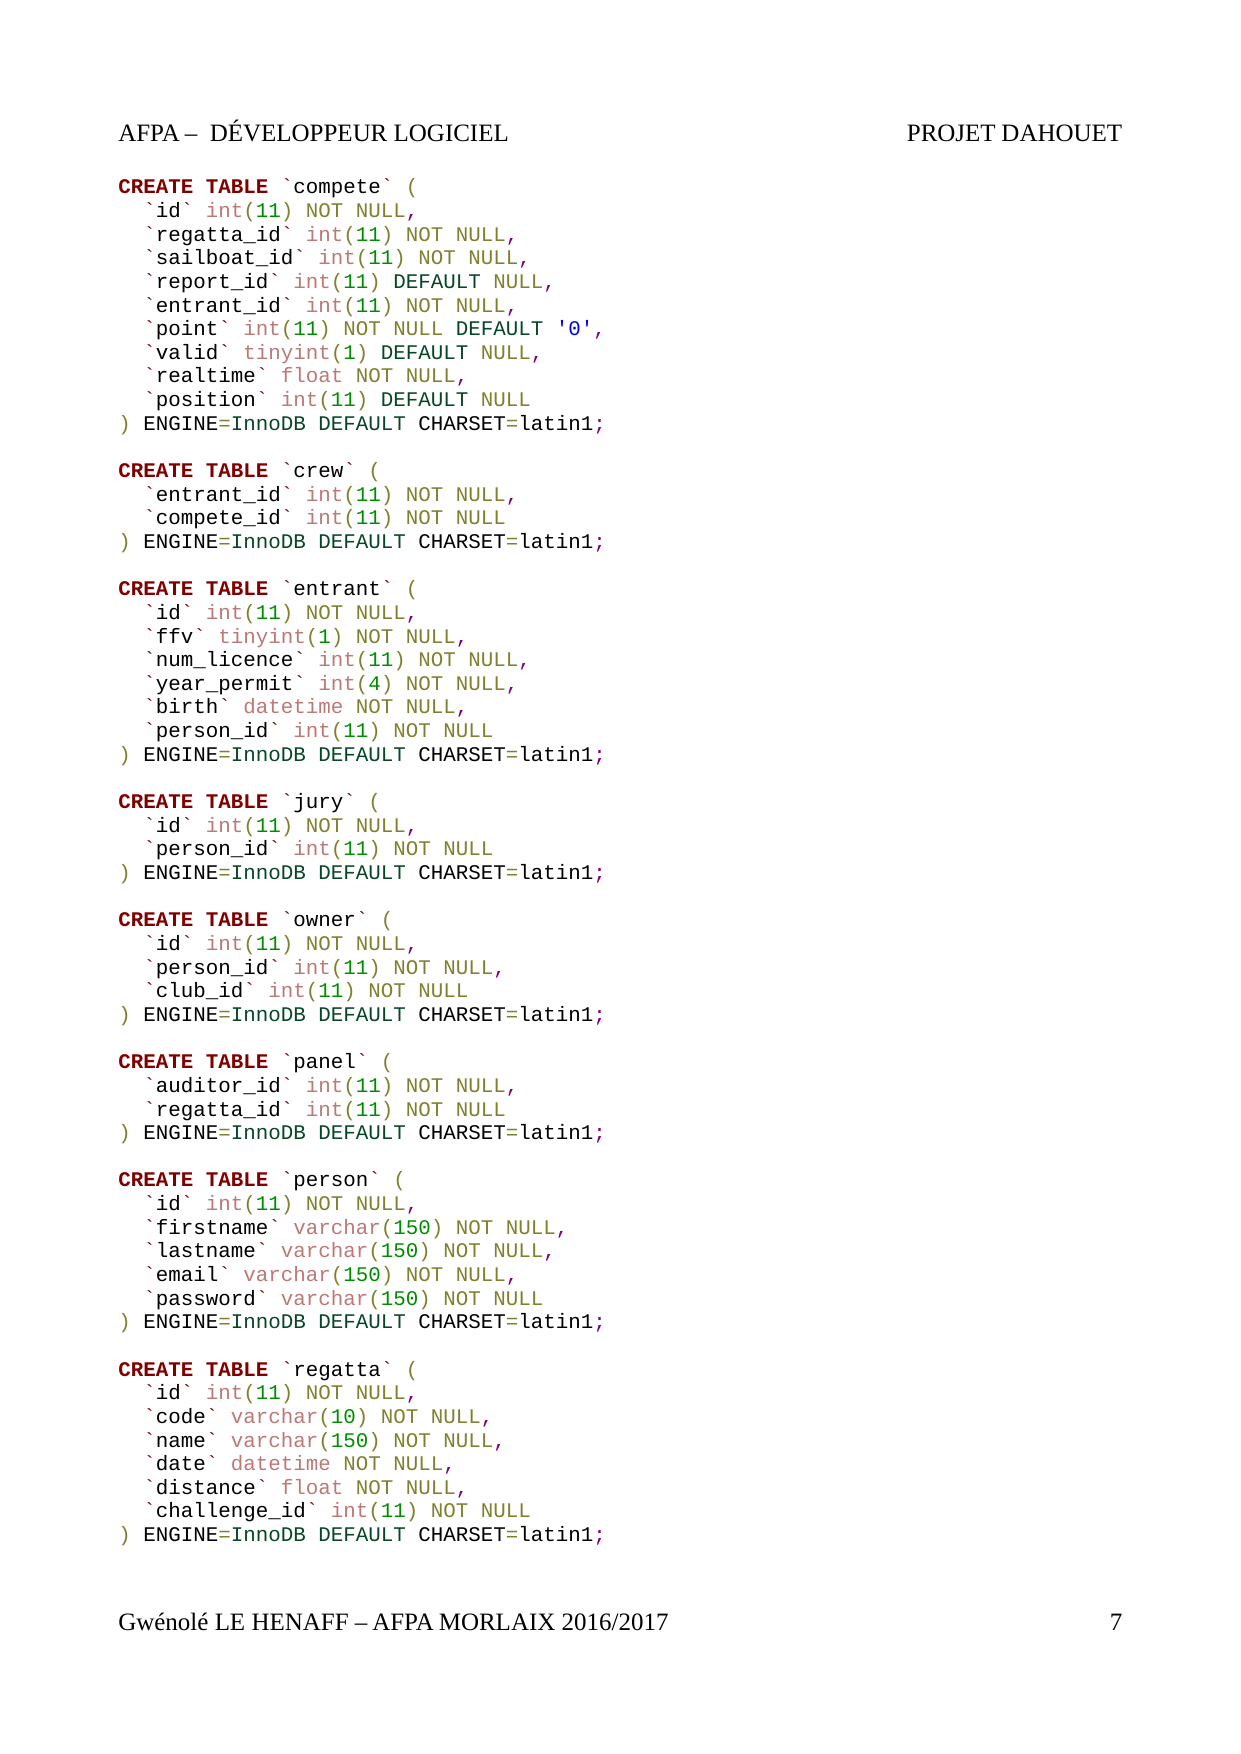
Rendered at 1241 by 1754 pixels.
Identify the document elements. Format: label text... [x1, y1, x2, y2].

text ) ENGINE=InnoDB DEFAULT CHARSET=latin1; [118, 413, 1122, 436]
text `regatta_id` int(11) NOT NULL, [118, 224, 1122, 247]
text `ffv` tinyint(1) NOT NULL, [118, 626, 1122, 649]
text `valid` tinyint(1) DEFAULT NULL, [118, 342, 1122, 366]
text ) ENGINE=InnoDB DEFAULT CHARSET=latin1; [118, 1122, 1122, 1146]
text CREATE TABLE `entrant` ( [118, 578, 1122, 602]
text ) ENGINE=InnoDB DEFAULT CHARSET=latin1; [118, 1311, 1122, 1335]
text `id` int(11) NOT NULL, [118, 933, 1122, 957]
text `id` int(11) NOT NULL, [118, 200, 1122, 224]
text `entrant_id` int(11) NOT NULL, [118, 294, 1122, 318]
text ) ENGINE=InnoDB DEFAULT CHARSET=latin1; [118, 1524, 1122, 1548]
text `distance` float NOT NULL, [118, 1477, 1122, 1501]
text `challenge_id` int(11) NOT NULL [118, 1501, 1122, 1524]
text `person_id` int(11) NOT NULL [118, 838, 1122, 862]
text `id` int(11) NOT NULL, [118, 1382, 1122, 1406]
text `regatta_id` int(11) NOT NULL [118, 1098, 1122, 1122]
text `name` varchar(150) NOT NULL, [118, 1429, 1122, 1453]
text `position` int(11) DEFAULT NULL [118, 389, 1122, 413]
text `club_id` int(11) NOT NULL [118, 980, 1122, 1004]
text `firstname` varchar(150) NOT NULL, [118, 1217, 1122, 1240]
text CREATE TABLE `panel` ( [118, 1051, 1122, 1075]
text `password` varchar(150) NOT NULL [118, 1288, 1122, 1311]
text `compete_id` int(11) NOT NULL [118, 507, 1122, 531]
text ) ENGINE=InnoDB DEFAULT CHARSET=latin1; [118, 862, 1122, 886]
text `realtime` float NOT NULL, [118, 366, 1122, 389]
text `id` int(11) NOT NULL, [118, 1193, 1122, 1217]
text CREATE TABLE `person` ( [118, 1169, 1122, 1193]
text `sailboat_id` int(11) NOT NULL, [118, 247, 1122, 271]
text `year_permit` int(4) NOT NULL, [118, 673, 1122, 697]
text `email` varchar(150) NOT NULL, [118, 1264, 1122, 1288]
text `id` int(11) NOT NULL, [118, 602, 1122, 626]
text `id` int(11) NOT NULL, [118, 815, 1122, 838]
text `code` varchar(10) NOT NULL, [118, 1406, 1122, 1429]
text ) ENGINE=InnoDB DEFAULT CHARSET=latin1; [118, 744, 1122, 767]
text `person_id` int(11) NOT NULL [118, 720, 1122, 744]
text CREATE TABLE `owner` ( [118, 909, 1122, 933]
text ) ENGINE=InnoDB DEFAULT CHARSET=latin1; [118, 531, 1122, 555]
text ) ENGINE=InnoDB DEFAULT CHARSET=latin1; [118, 1004, 1122, 1028]
text `auditor_id` int(11) NOT NULL, [118, 1075, 1122, 1098]
text `num_licence` int(11) NOT NULL, [118, 649, 1122, 673]
text `person_id` int(11) NOT NULL, [118, 957, 1122, 980]
text CREATE TABLE `crew` ( [118, 460, 1122, 484]
text `entrant_id` int(11) NOT NULL, [118, 484, 1122, 507]
text CREATE TABLE `compete` ( [118, 176, 1122, 200]
text CREATE TABLE `regatta` ( [118, 1359, 1122, 1382]
text `lastname` varchar(150) NOT NULL, [118, 1240, 1122, 1264]
text `point` int(11) NOT NULL DEFAULT '0', [118, 318, 1122, 342]
text `date` datetime NOT NULL, [118, 1453, 1122, 1477]
text CREATE TABLE `jury` ( [118, 791, 1122, 815]
text `birth` datetime NOT NULL, [118, 697, 1122, 720]
text `report_id` int(11) DEFAULT NULL, [118, 271, 1122, 294]
